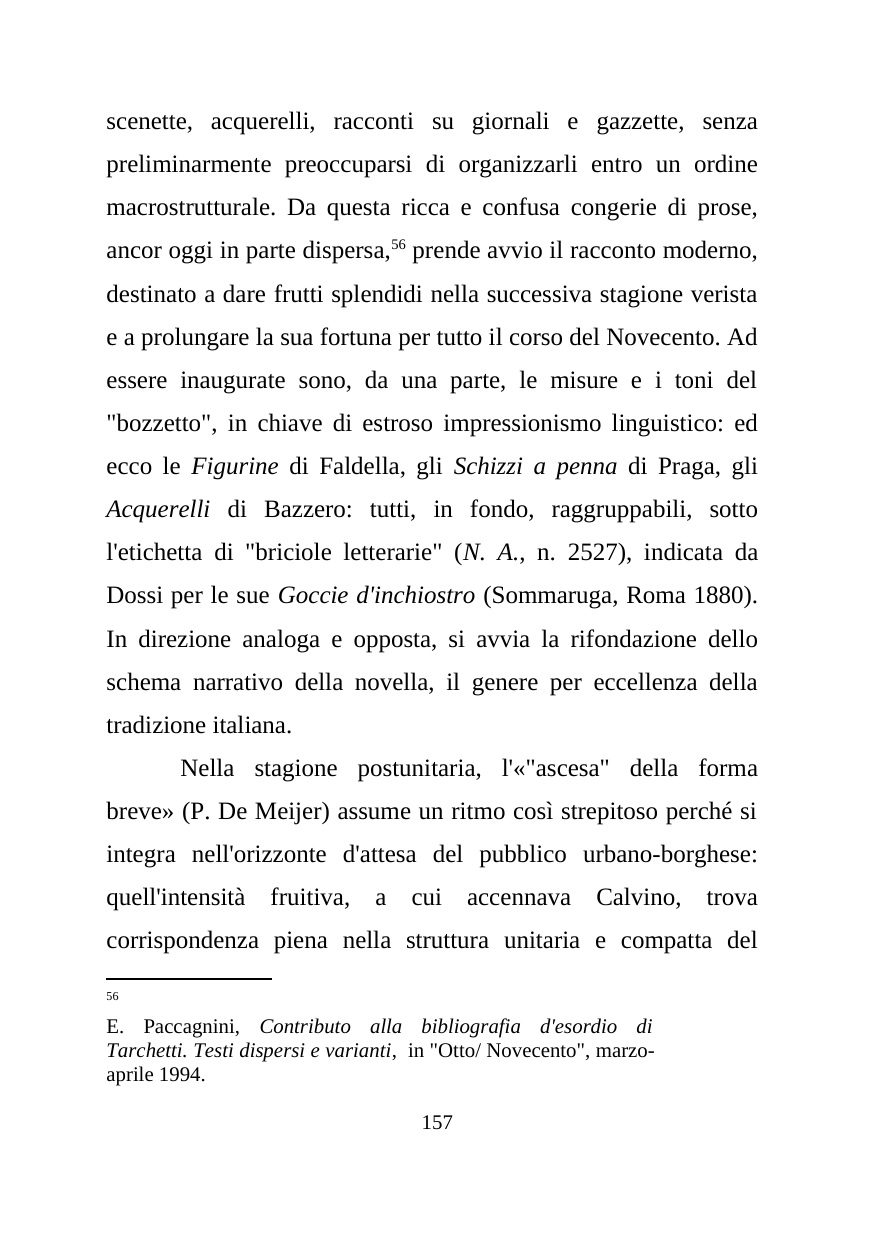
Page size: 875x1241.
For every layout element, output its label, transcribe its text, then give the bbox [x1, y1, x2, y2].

text E. Paccagnini, Contributo alla bibliografia d'esordio di Tarchetti. Testi dispersi e varianti, in "Otto/ Novecento", marzo-aprile 1994. [106, 1014, 655, 1086]
text scenette, acquerelli, racconti su giornali e gazzette, senza preliminarmente preoccuparsi di organizzarli entro un ordine macrostrutturale. Da questa ricca e confusa congerie di prose, ancor oggi in parte dispersa, prende avvio il racconto moderno, destinato a dare frutti splendidi nella successiva stagione verista e a prolungare la sua fortuna per tutto il corso del Novecento. Ad essere inaugurate sono, da una parte, le misure e i toni del "bozzetto", in chiave di estroso impressionismo linguistico: ed ecco le Figurine di Faldella, gli Schizzi a penna di Praga, gli Acquerelli di Bazzero: tutti, in fondo, raggruppabili, sotto l'etichetta di "briciole letterarie" (N. A., n. 2527), indicata da Dossi per le sue Goccie d'inchiostro (Sommaruga, Roma 1880). In direzione analoga e opposta, si avvia la rifondazione dello schema narrativo della novella, il genere per eccellenza della tradizione italiana. [106, 106, 758, 739]
text Nella stagione postunitaria, l'«"ascesa" della forma breve» (P. De Meijer) assume un ritmo così strepitoso perché si integra nell'orizzonte d'attesa del pubblico urbano-borghese: quell'intensità fruitiva, a cui accennava Calvino, trova corrispondenza piena nella struttura unitaria e compatta del [106, 753, 758, 954]
